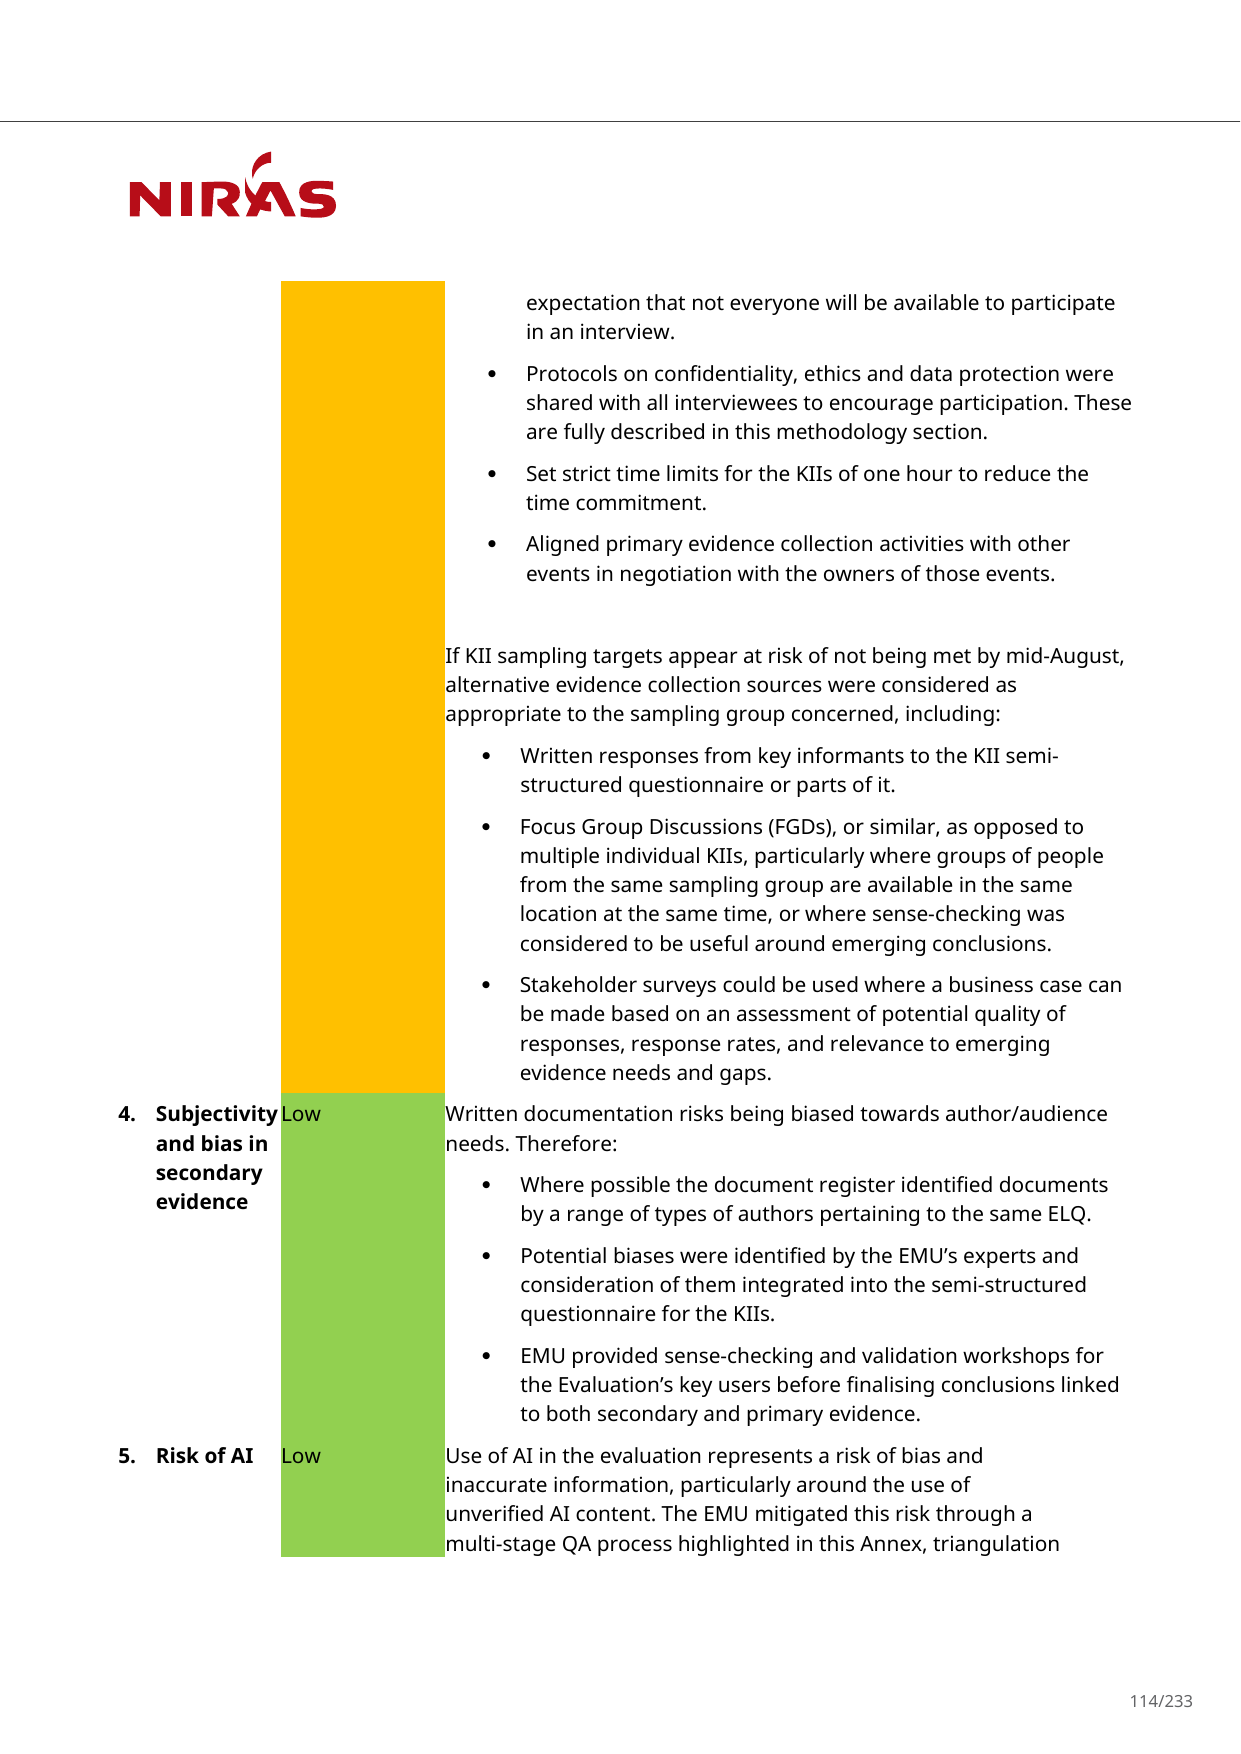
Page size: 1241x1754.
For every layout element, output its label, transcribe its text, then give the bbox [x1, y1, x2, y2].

table_cell Written documentation risks being biased towards author/audience needs. Therefore: Where possible the document register identified documents by a range of types of authors pertaining to the same ELQ. Potential biases were identified by the EMU’s experts and consideration of them integrated into the semi-structured questionnaire for the KIIs. EMU provided sense-checking and validation workshops for the Evaluation’s key users before finalising conclusions linked to both secondary and primary evidence. [445, 1093, 1134, 1434]
table_cell expectation that not everyone will be available to participate in an interview. Protocols on confidentiality, ethics and data protection were shared with all interviewees to encourage participation. These are fully described in this methodology section. Set strict time limits for the KIIs of one hour to reduce the time commitment. Aligned primary evidence collection activities with other events in negotiation with the owners of those events. If KII sampling targets appear at risk of not being met by mid-August, alternative evidence collection sources were considered as appropriate to the sampling group concerned, including: Written responses from key informants to the KII semi-structured questionnaire or parts of it. Focus Group Discussions (FGDs), or similar, as opposed to multiple individual KIIs, particularly where groups of people from the same sampling group are available in the same location at the same time, or where sense-checking was considered to be useful around emerging conclusions. Stakeholder surveys could be used where a business case can be made based on an assessment of potential quality of responses, response rates, and relevance to emerging evidence needs and gaps. [445, 281, 1134, 1093]
table_cell [106, 281, 281, 1093]
table_cell Use of AI in the evaluation represents a risk of bias and inaccurate information, particularly around the use of unverified AI content. The EMU mitigated this risk through a multi-stage QA process highlighted in this Annex, triangulation [445, 1434, 1064, 1557]
table_cell Low [281, 1434, 445, 1557]
table_cell [1064, 1434, 1134, 1557]
table_cell Low [281, 1093, 445, 1434]
table_cell [281, 281, 445, 1093]
table_cell Risk of AI [106, 1434, 281, 1557]
table_cell Subjectivity and bias in secondary evidence [106, 1093, 281, 1434]
